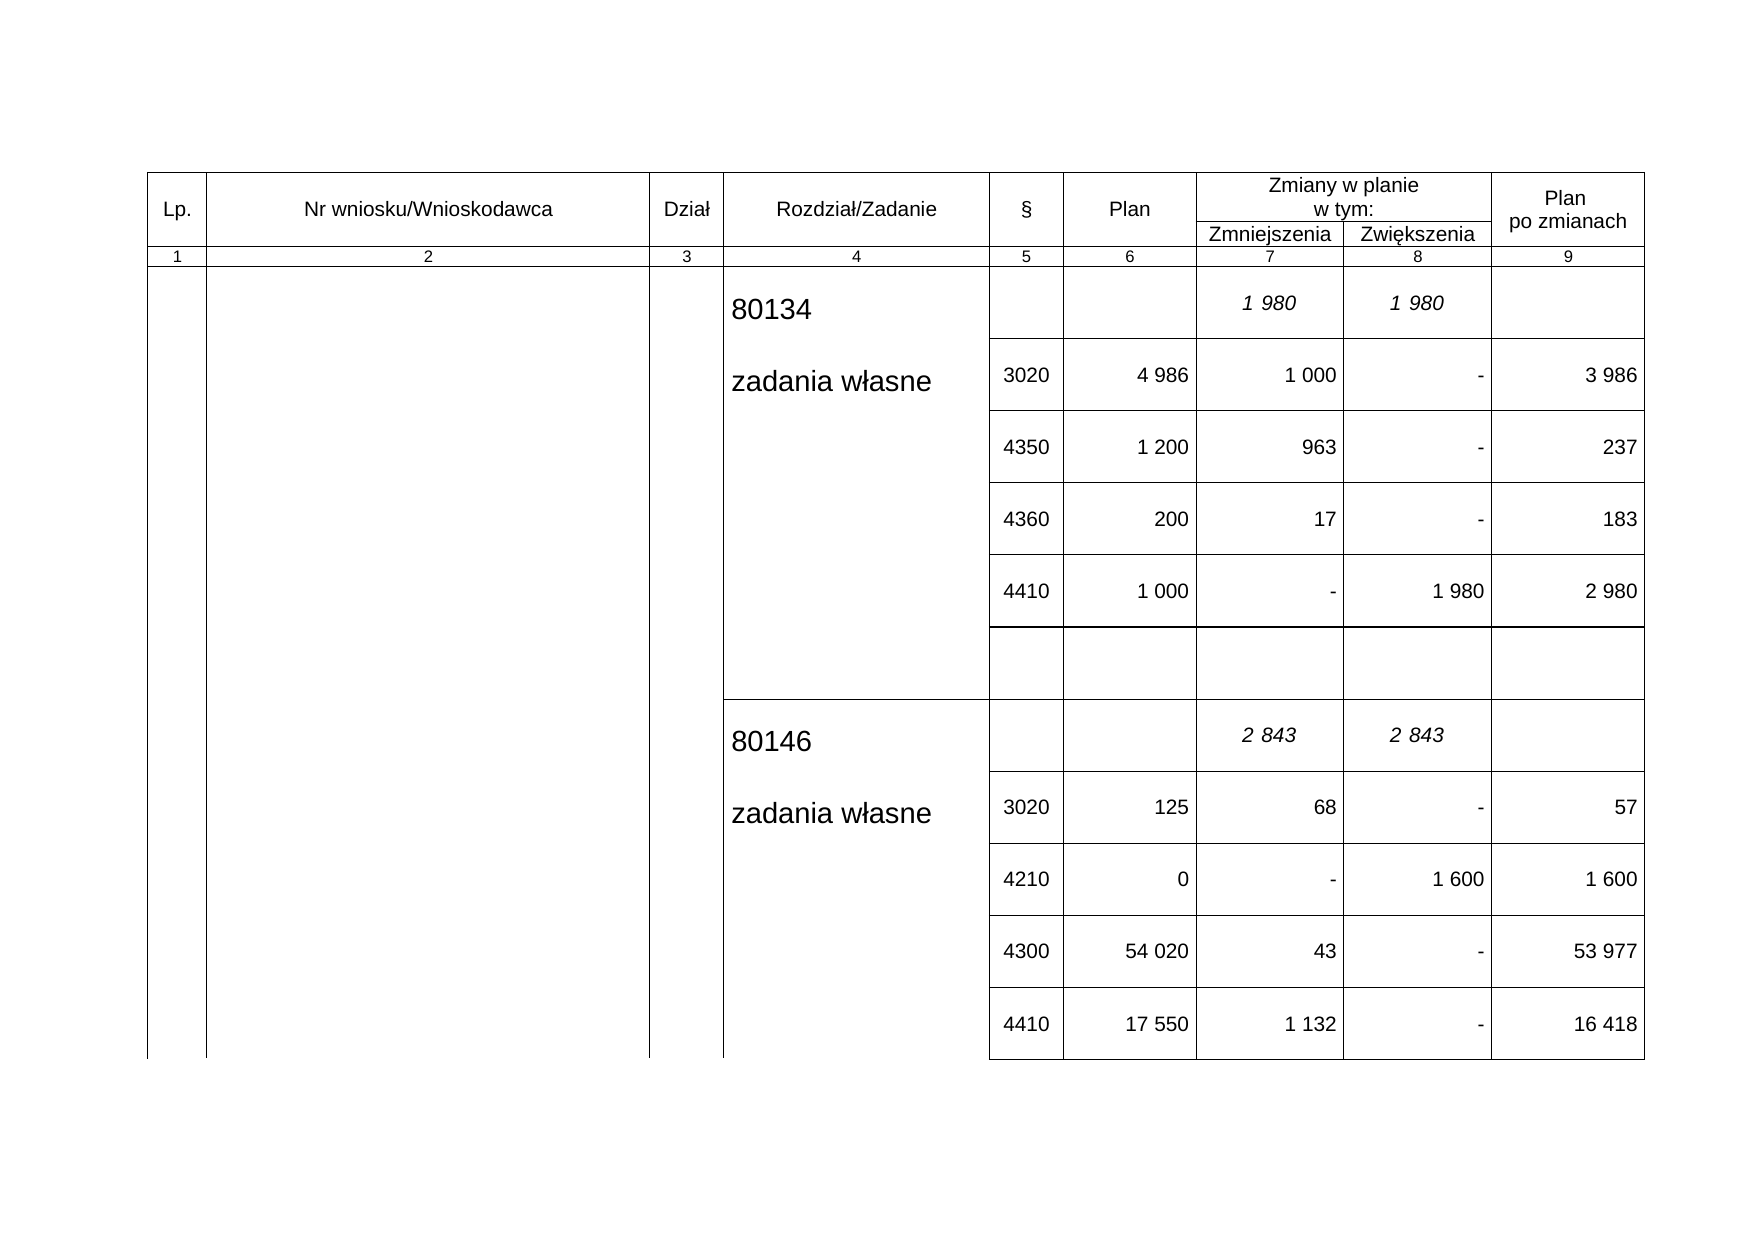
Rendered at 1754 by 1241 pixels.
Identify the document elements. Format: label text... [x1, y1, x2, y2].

table_cell [990, 700, 1063, 771]
table_cell 43 [1197, 916, 1343, 987]
table_cell [207, 699, 649, 771]
table_cell - [1197, 844, 1343, 915]
table_cell [148, 843, 206, 915]
table_header § [990, 173, 1063, 246]
table_cell 9 [1492, 247, 1644, 266]
table_cell Zmniejszenia [1197, 222, 1343, 246]
table_cell 3 [650, 247, 723, 266]
table_cell 1 [148, 247, 206, 266]
table_cell [148, 915, 206, 987]
table_cell [207, 267, 649, 338]
table_cell 7 [1197, 247, 1343, 266]
table_cell 183 [1492, 483, 1644, 554]
table_cell 3020 [990, 772, 1063, 843]
table_header Nr wniosku/Wnioskodawca [207, 173, 649, 246]
table_cell [207, 554, 649, 626]
table_cell [724, 482, 989, 554]
table_cell [1064, 628, 1196, 698]
table_cell 4360 [990, 483, 1063, 554]
table_cell 57 [1492, 772, 1644, 843]
table_cell - [1197, 555, 1343, 626]
table_cell [724, 843, 989, 915]
table_cell 80146 [724, 700, 989, 771]
table_cell [207, 987, 650, 1059]
table_cell [1492, 628, 1644, 698]
table_cell 1 980 [1344, 555, 1491, 626]
table_header Lp. [148, 173, 206, 246]
table_cell [724, 626, 989, 698]
table_cell 200 [1064, 483, 1196, 554]
table_cell - [1344, 483, 1491, 554]
table_cell [207, 915, 649, 987]
table_header Zmiany w planie w tym: [1197, 173, 1491, 221]
table_cell - [1344, 772, 1491, 843]
table_cell [724, 410, 989, 482]
table_cell 80134 [724, 267, 989, 338]
table_cell [148, 626, 206, 698]
table_cell Zwiększenia [1344, 222, 1491, 246]
table_cell 0 [1064, 844, 1196, 915]
table_cell 4410 [990, 555, 1063, 626]
table_cell [650, 267, 723, 338]
table_cell [650, 699, 723, 771]
table_cell [650, 843, 723, 915]
table_cell [724, 987, 989, 1059]
table_cell 4300 [990, 916, 1063, 987]
table_cell 17 [1197, 483, 1343, 554]
table_cell [207, 626, 649, 698]
table_cell - [1344, 916, 1491, 987]
table_cell 68 [1197, 772, 1343, 843]
table_cell [650, 771, 723, 843]
table_cell 4210 [990, 844, 1063, 915]
table_cell 4 [724, 247, 989, 266]
table_cell [650, 554, 723, 626]
table_cell 3 986 [1492, 339, 1644, 410]
table_cell 1 132 [1197, 988, 1343, 1059]
table_cell [148, 410, 206, 482]
table_cell [1492, 267, 1644, 338]
table_cell 16 418 [1492, 988, 1644, 1059]
table_cell zadania własne [724, 338, 989, 410]
table_cell 237 [1492, 411, 1644, 482]
table_cell - [1344, 339, 1491, 410]
table_cell [148, 482, 206, 554]
table_cell 963 [1197, 411, 1343, 482]
table_cell [148, 267, 206, 338]
table_cell - [1344, 411, 1491, 482]
table_cell [207, 771, 649, 843]
table_cell [1197, 628, 1343, 698]
table_cell [1064, 267, 1196, 338]
table_cell [1064, 700, 1196, 771]
table_cell [207, 843, 649, 915]
table_cell 2 980 [1492, 555, 1644, 626]
table_cell 4410 [990, 988, 1063, 1059]
table_cell [148, 554, 206, 626]
table_cell 8 [1344, 247, 1491, 266]
table_cell 1 600 [1344, 844, 1491, 915]
table_cell 3020 [990, 339, 1063, 410]
table_cell [148, 987, 207, 1059]
table_cell 1 980 [1197, 267, 1343, 338]
table_cell 2 [207, 247, 649, 266]
table_header Rozdział/Zadanie [724, 173, 989, 246]
table_cell [990, 628, 1063, 698]
table_cell 54 020 [1064, 916, 1196, 987]
table_cell [650, 338, 723, 410]
table_cell [1492, 700, 1644, 771]
table_cell [1344, 628, 1491, 698]
table_cell [148, 699, 206, 771]
table_cell zadania własne [724, 771, 989, 843]
table_header Dział [650, 173, 723, 246]
table_cell 1 000 [1197, 339, 1343, 410]
table_cell 4 986 [1064, 339, 1196, 410]
table_cell [650, 482, 723, 554]
table_cell [207, 338, 649, 410]
table_cell 2 843 [1344, 700, 1491, 771]
table_cell [724, 554, 989, 626]
table_cell 125 [1064, 772, 1196, 843]
table_header Plan [1064, 173, 1196, 246]
table_cell 17 550 [1064, 988, 1196, 1059]
table_cell [207, 410, 649, 482]
table_cell 1 000 [1064, 555, 1196, 626]
table_cell [990, 267, 1063, 338]
table_cell [650, 987, 724, 1059]
table_cell [650, 410, 723, 482]
table_cell 4350 [990, 411, 1063, 482]
table_cell 6 [1064, 247, 1196, 266]
table_cell [148, 771, 206, 843]
table_cell 5 [990, 247, 1063, 266]
table_cell [148, 338, 206, 410]
table_header Plan po zmianach [1492, 173, 1644, 246]
table_cell 1 200 [1064, 411, 1196, 482]
table_cell [650, 915, 723, 987]
table_cell 53 977 [1492, 916, 1644, 987]
table_cell 1 600 [1492, 844, 1644, 915]
table_cell - [1344, 988, 1491, 1059]
table_cell 1 980 [1344, 267, 1491, 338]
table_cell 2 843 [1197, 700, 1343, 771]
table_cell [724, 915, 989, 987]
table_cell [650, 626, 723, 698]
table_cell [207, 482, 649, 554]
